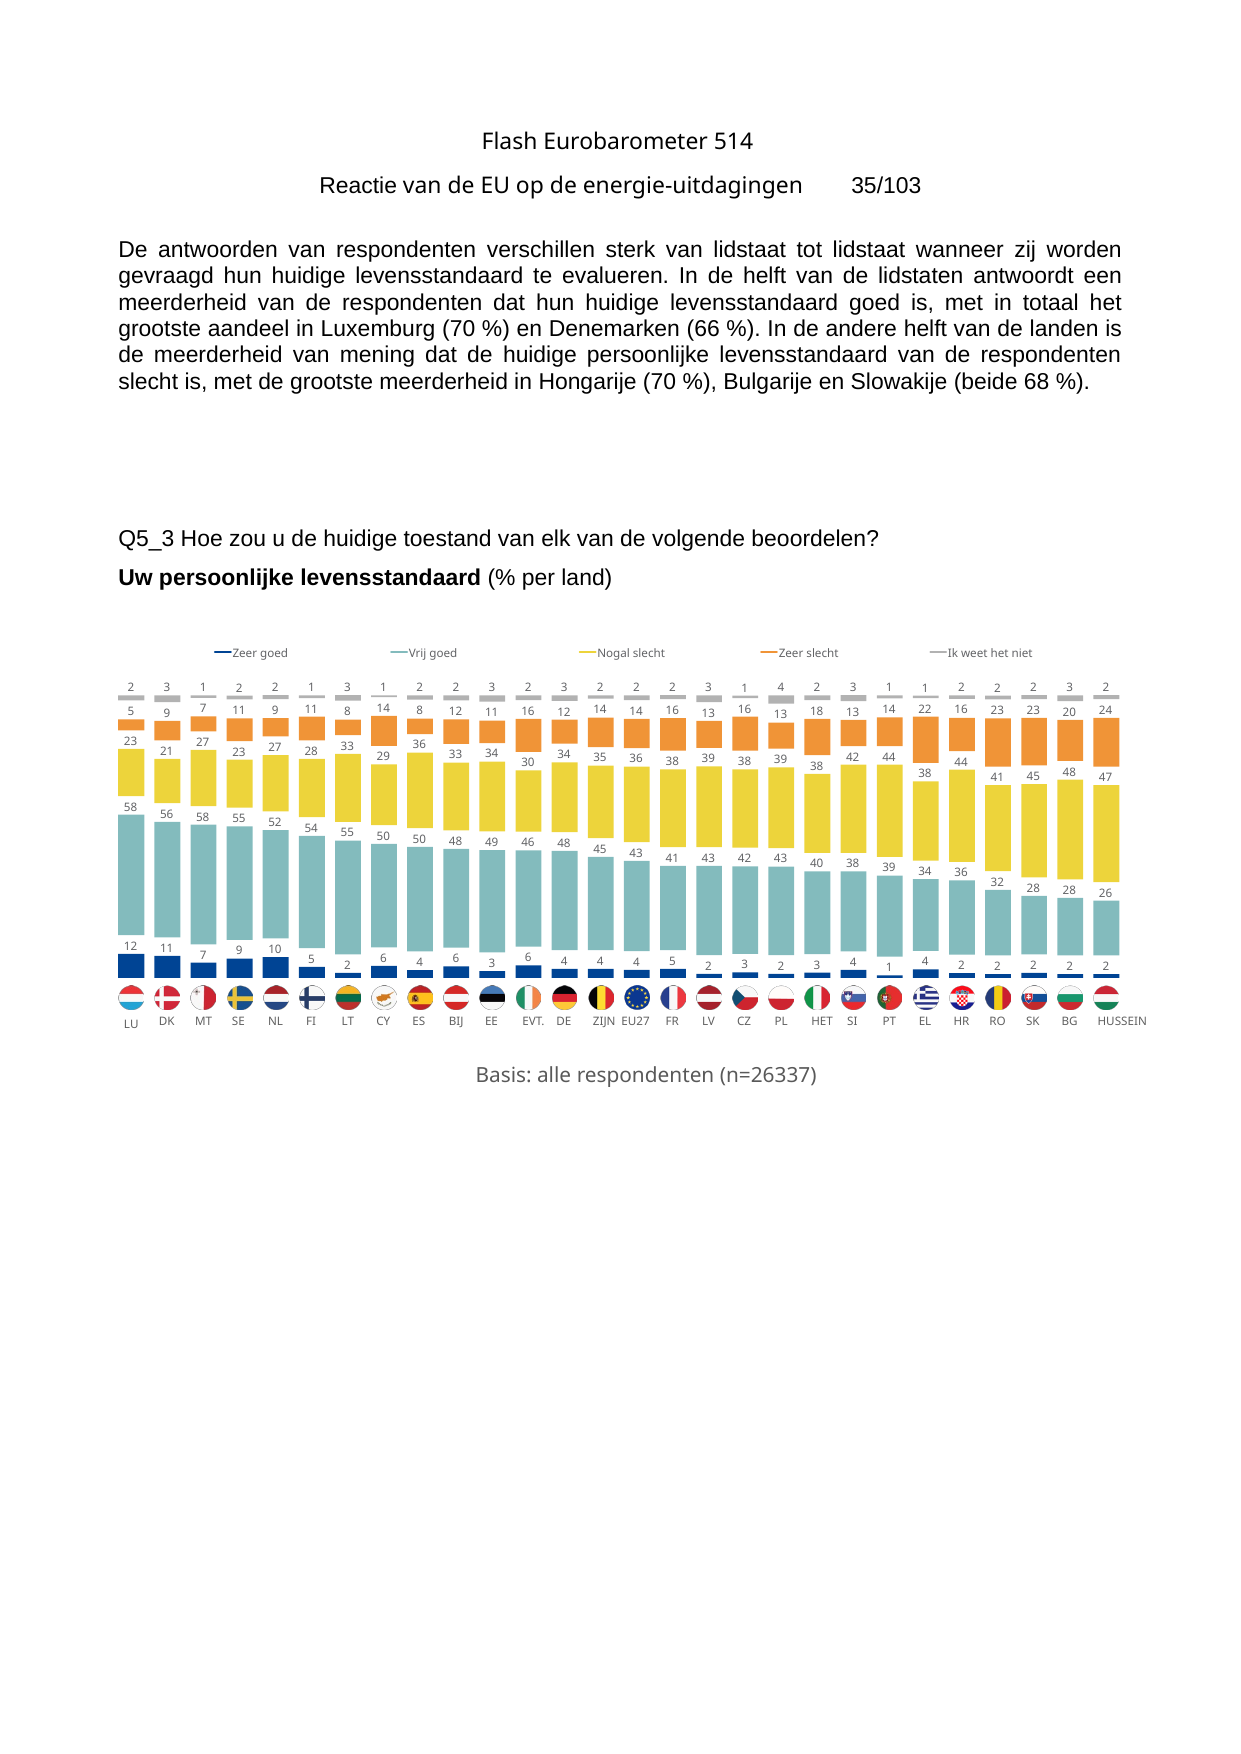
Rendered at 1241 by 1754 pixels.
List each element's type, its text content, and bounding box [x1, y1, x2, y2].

picture [768, 985, 794, 1010]
picture [335, 985, 361, 1010]
picture [227, 985, 253, 1010]
picture [407, 985, 433, 1010]
picture [804, 985, 830, 1010]
picture [479, 985, 505, 1010]
picture [1021, 985, 1047, 1010]
picture [985, 985, 1011, 1010]
picture [660, 985, 686, 1010]
picture [299, 985, 325, 1010]
picture [1057, 985, 1083, 1010]
picture [371, 985, 397, 1010]
picture [913, 985, 939, 1010]
picture [732, 985, 758, 1010]
picture [624, 985, 650, 1010]
picture [877, 985, 902, 1010]
text Q5_3 Hoe zou u de huidige toestand van elk van de volgende beoordelen? [118, 525, 1122, 551]
text Uw persoonlijke levensstandaard (% per land) [118, 564, 1122, 590]
picture [949, 985, 975, 1010]
picture [154, 985, 180, 1010]
picture [1093, 985, 1119, 1010]
picture [696, 985, 722, 1010]
picture [118, 985, 144, 1010]
picture [190, 985, 216, 1010]
picture [588, 985, 614, 1010]
picture [263, 985, 289, 1010]
picture [552, 985, 577, 1010]
text De antwoorden van respondenten verschillen sterk van lidstaat tot lidstaat wanneer zij worden gevraagd hun huidige levensstandaard te evalueren. In de helft van de lidstaten antwoordt een meerderheid van de respondenten dat hun huidige levensstandaard goed is, met in totaal het grootste aandeel in Luxemburg (70 %) en Denemarken (66 %). In de andere helft van de landen is de meerderheid van mening dat de huidige persoonlijke levensstandaard van de respondenten slecht is, met de grootste meerderheid in Hongarije (70 %), Bulgarije en Slowakije (beide 68 %). [118, 236, 1122, 394]
picture [841, 985, 866, 1010]
picture [443, 985, 469, 1010]
picture [516, 985, 541, 1010]
